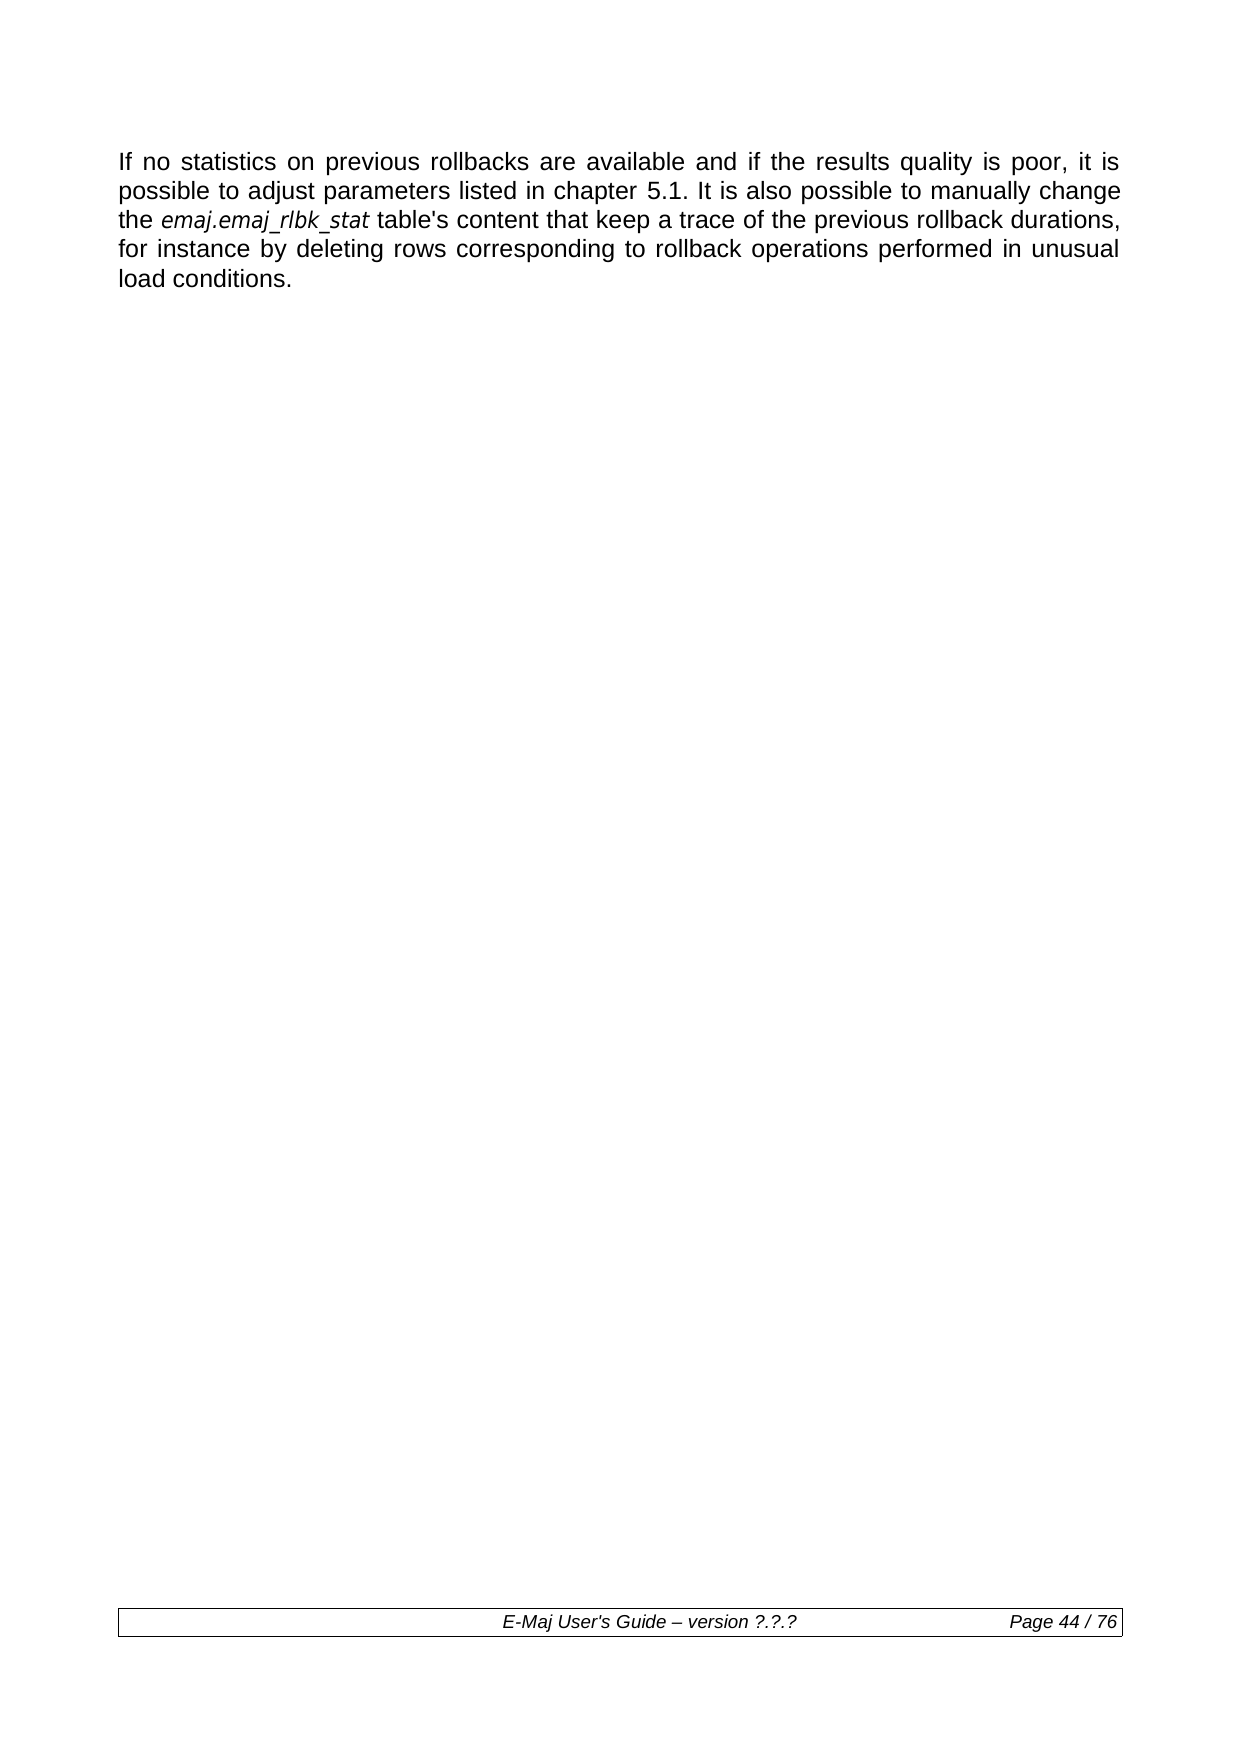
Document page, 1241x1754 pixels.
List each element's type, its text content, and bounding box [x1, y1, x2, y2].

text If no statistics on previous rollbacks are available and if the results quality is poor, it is possible to adjust parameters listed in chapter 5.1. It is also possible to manually change the emaj.emaj_rlbk_stat table's content that keep a trace of the previous rollback durations, for instance by deleting rows corresponding to rollback operations performed in unusual load conditions. [118, 147, 1122, 292]
